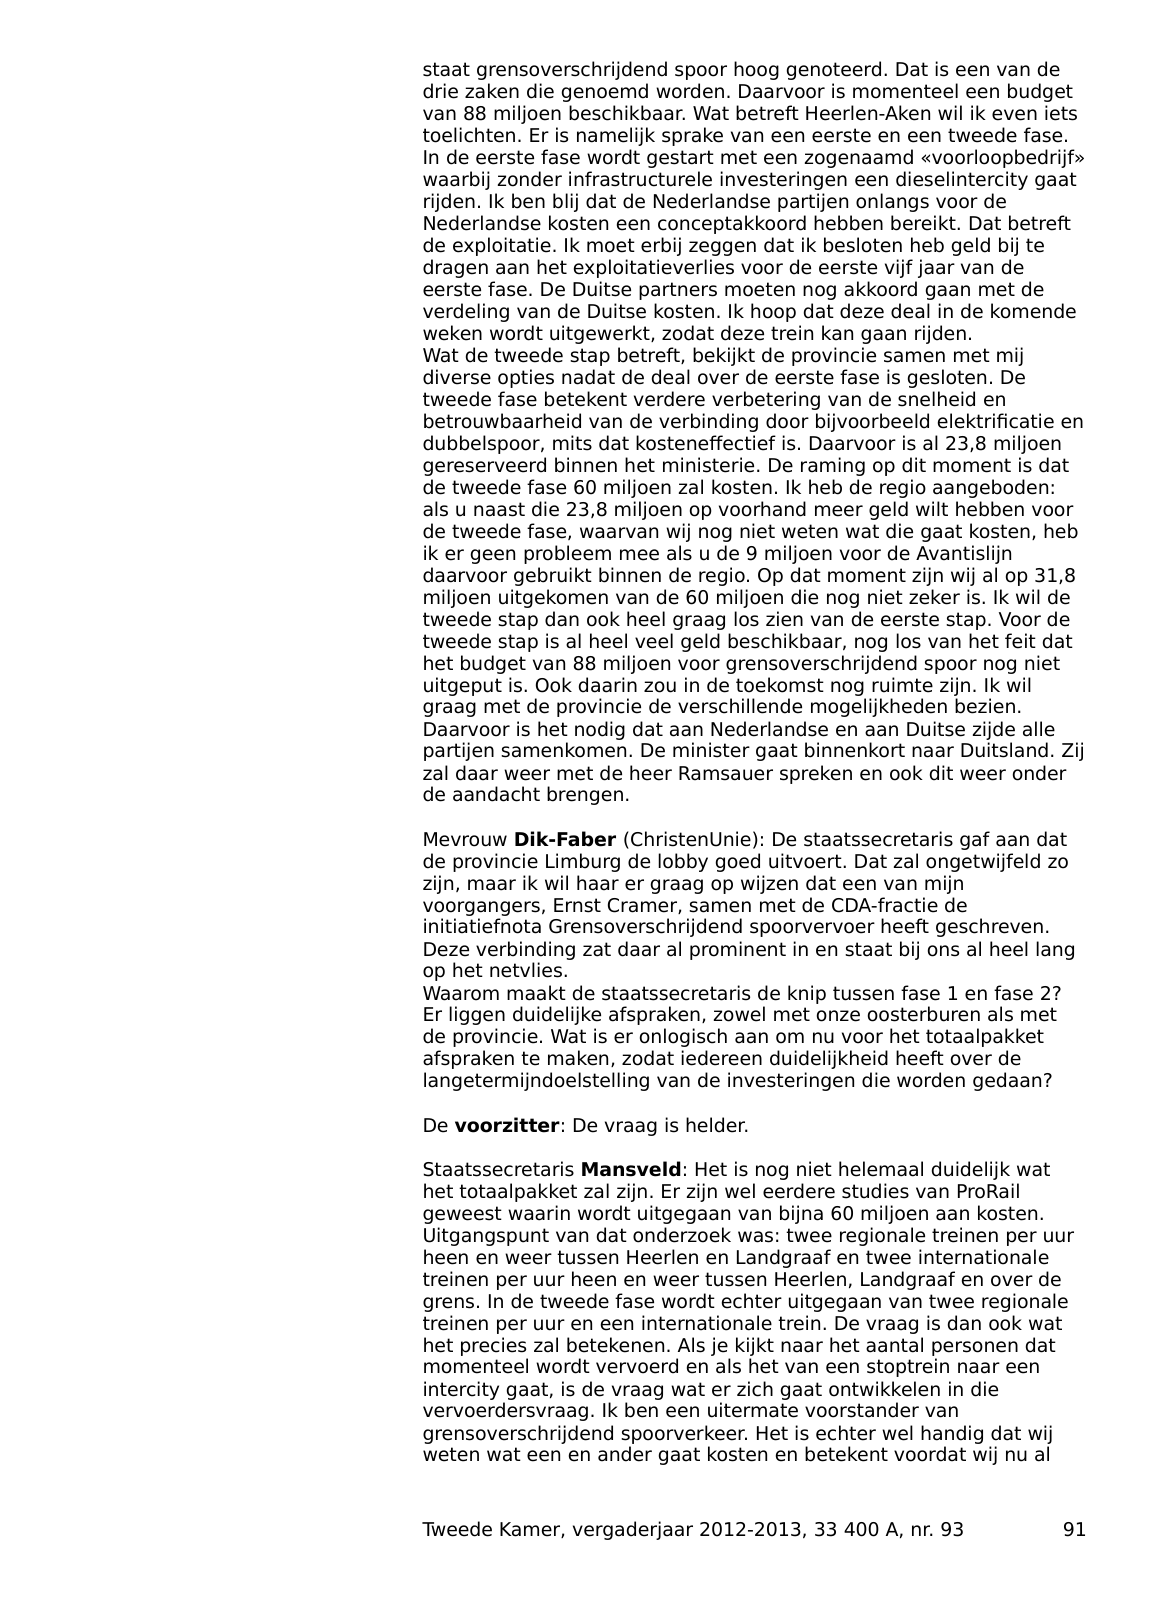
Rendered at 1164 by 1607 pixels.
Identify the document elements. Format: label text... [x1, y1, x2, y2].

text Staatssecretaris Mansveld: Het is nog niet helemaal duidelijk wat het totaalpakket zal zijn. Er zijn wel eerdere studies van ProRail geweest waarin wordt uitgegaan van bijna 60 miljoen aan kosten. Uitgangspunt van dat onderzoek was: twee regionale treinen per uur heen en weer tussen Heerlen en Landgraaf en twee internationale treinen per uur heen en weer tussen Heerlen, Landgraaf en over de grens. In de tweede fase wordt echter uitgegaan van twee regionale treinen per uur en een internationale trein. De vraag is dan ook wat het precies zal betekenen. Als je kijkt naar het aantal personen dat momenteel wordt vervoerd en als het van een stoptrein naar een intercity gaat, is de vraag wat er zich gaat ontwikkelen in die vervoerdersvraag. Ik ben een uitermate voorstander van grensoverschrijdend spoorverkeer. Het is echter wel handig dat wij weten wat een en ander gaat kosten en betekent voordat wij nu al [422, 1159, 1087, 1466]
text Waarom maakt de staatssecretaris de knip tussen fase 1 en fase 2? Er liggen duidelijke afspraken, zowel met onze oosterburen als met de provincie. Wat is er onlogisch aan om nu voor het totaalpakket afspraken te maken, zodat iedereen duidelijkheid heeft over de langetermijndoelstelling van de investeringen die worden gedaan? [422, 982, 1087, 1092]
text Mevrouw Dik-Faber (ChristenUnie): De staatssecretaris gaf aan dat de provincie Limburg de lobby goed uitvoert. Dat zal ongetwijfeld zo zijn, maar ik wil haar er graag op wijzen dat een van mijn voorgangers, Ernst Cramer, samen met de CDA-fractie de initiatiefnota Grensoverschrijdend spoorvervoer heeft geschreven. Deze verbinding zat daar al prominent in en staat bij ons al heel lang op het netvlies. [422, 828, 1087, 982]
text De voorzitter: De vraag is helder. [422, 1114, 1087, 1136]
text Wat de tweede stap betreft, bekijkt de provincie samen met mij diverse opties nadat de deal over de eerste fase is gesloten. De tweede fase betekent verdere verbetering van de snelheid en betrouwbaarheid van de verbinding door bijvoorbeeld elektrificatie en dubbelspoor, mits dat kosteneffectief is. Daarvoor is al 23,8 miljoen gereserveerd binnen het ministerie. De raming op dit moment is dat de tweede fase 60 miljoen zal kosten. Ik heb de regio aangeboden: als u naast die 23,8 miljoen op voorhand meer geld wilt hebben voor de tweede fase, waarvan wij nog niet weten wat die gaat kosten, heb ik er geen probleem mee als u de 9 miljoen voor de Avantislijn daarvoor gebruikt binnen de regio. Op dat moment zijn wij al op 31,8 miljoen uitgekomen van de 60 miljoen die nog niet zeker is. Ik wil de tweede stap dan ook heel graag los zien van de eerste stap. Voor de tweede stap is al heel veel geld beschikbaar, nog los van het feit dat het budget van 88 miljoen voor grensoverschrijdend spoor nog niet uitgeput is. Ook daarin zou in de toekomst nog ruimte zijn. Ik wil graag met de provincie de verschillende mogelijkheden bezien. Daarvoor is het nodig dat aan Nederlandse en aan Duitse zijde alle partijen samenkomen. De minister gaat binnenkort naar Duitsland. Zij zal daar weer met de heer Ramsauer spreken en ook dit weer onder de aandacht brengen. [422, 345, 1087, 806]
text staat grensoverschrijdend spoor hoog genoteerd. Dat is een van de drie zaken die genoemd worden. Daarvoor is momenteel een budget van 88 miljoen beschikbaar. Wat betreft Heerlen-Aken wil ik even iets toelichten. Er is namelijk sprake van een eerste en een tweede fase. In de eerste fase wordt gestart met een zogenaamd «voorloopbedrijf» waarbij zonder infrastructurele investeringen een dieselintercity gaat rijden. Ik ben blij dat de Nederlandse partijen onlangs voor de Nederlandse kosten een conceptakkoord hebben bereikt. Dat betreft de exploitatie. Ik moet erbij zeggen dat ik besloten heb geld bij te dragen aan het exploitatieverlies voor de eerste vijf jaar van de eerste fase. De Duitse partners moeten nog akkoord gaan met de verdeling van de Duitse kosten. Ik hoop dat deze deal in de komende weken wordt uitgewerkt, zodat deze trein kan gaan rijden. [422, 59, 1087, 345]
